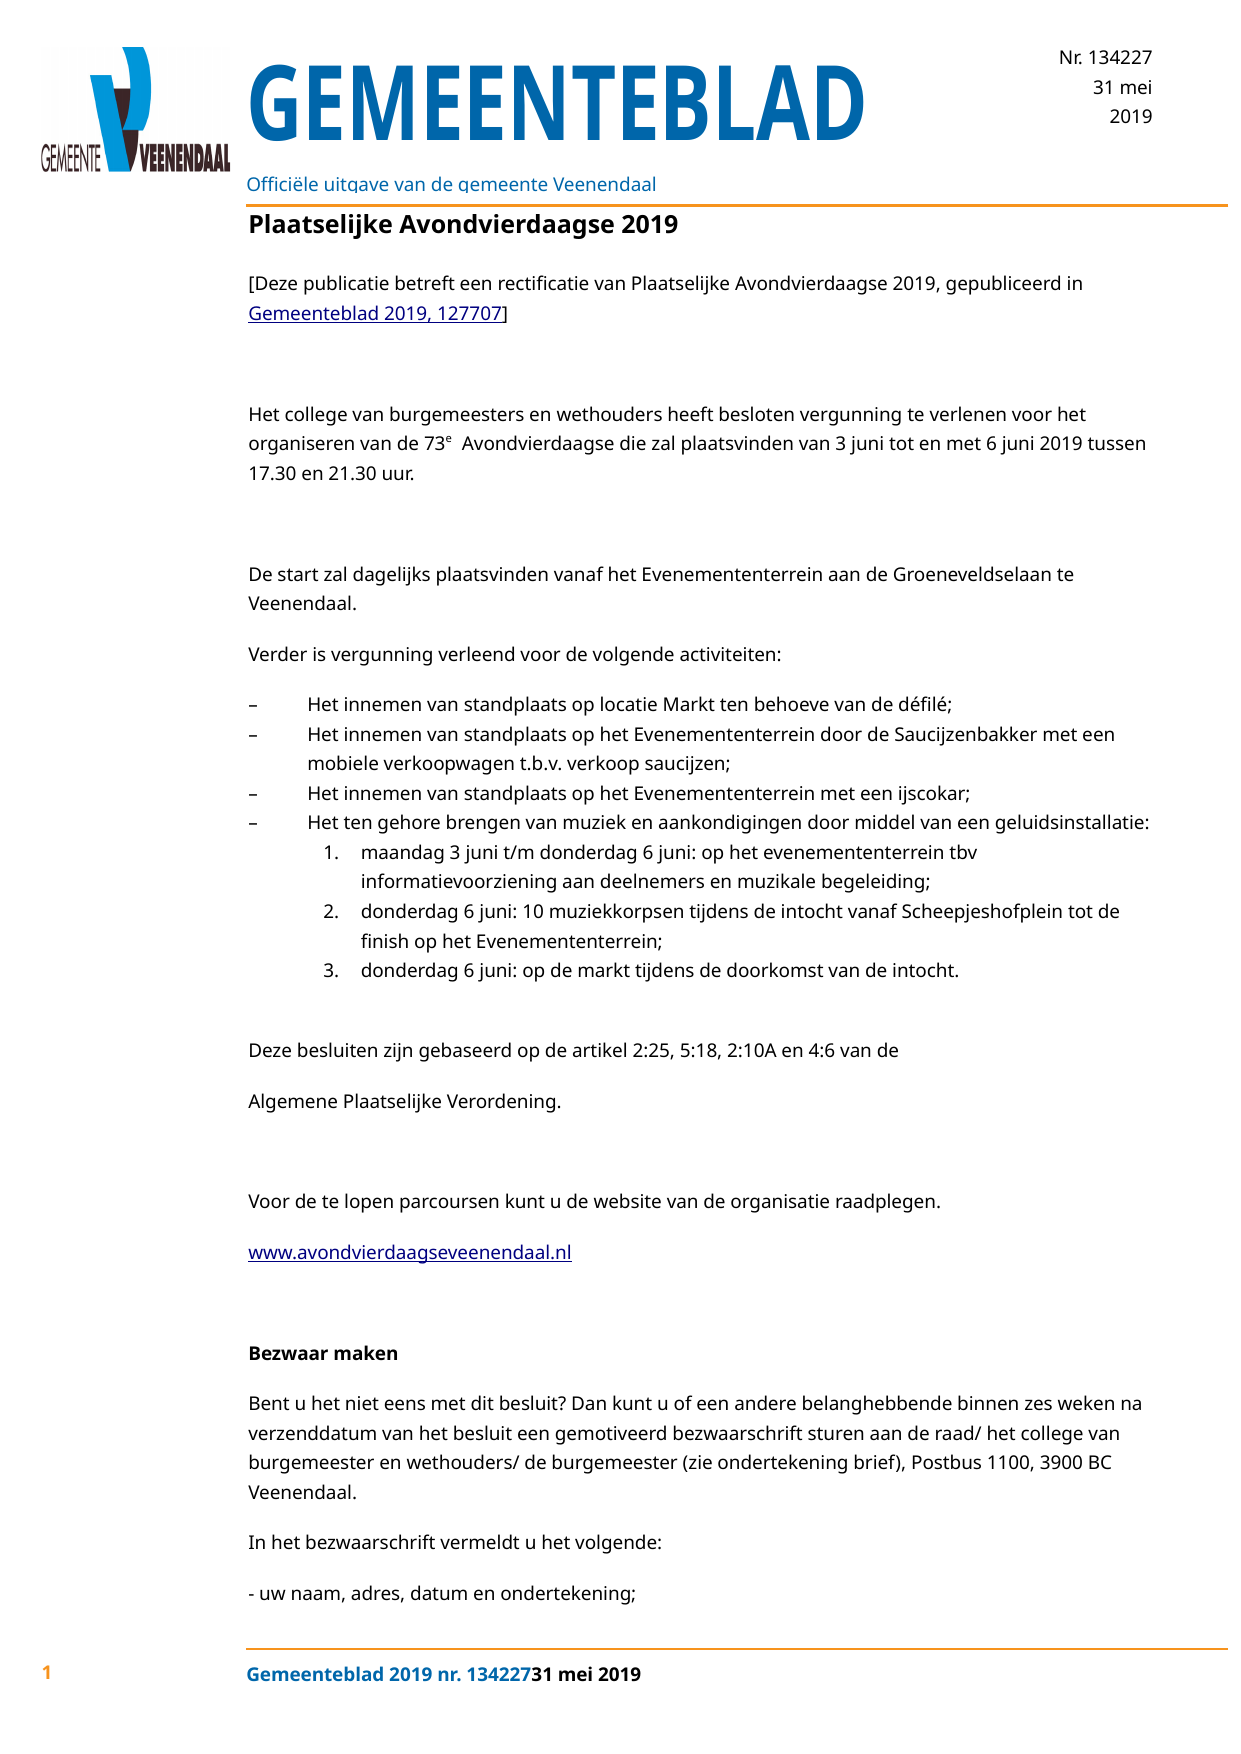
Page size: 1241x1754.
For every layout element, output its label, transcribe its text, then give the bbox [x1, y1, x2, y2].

text [Deze publicatie betreft een rectificatie van Plaatselijke Avondvierdaagse 2019, gepubliceerd in Gemeenteblad 2019, 127707] [248, 270, 1152, 326]
text Plaatselijke Avondvierdaagse 2019 [248, 207, 1152, 241]
text In het bezwaarschrift vermeldt u het volgende: [248, 1529, 1152, 1555]
list Het innemen van standplaats op het Evenemententerrein met een ijscokar; [248, 780, 1152, 806]
list donderdag 6 juni: op de markt tijdens de doorkomst van de intocht. [323, 957, 1152, 983]
text Deze besluiten zijn gebaseerd op de artikel 2:25, 5:18, 2:10A en 4:6 van de [248, 1037, 1152, 1063]
list Het innemen van standplaats op het Evenemententerrein door de Saucijzenbakker met een mobiele verkoopwagen t.b.v. verkoop saucijzen; [248, 721, 1152, 776]
text Bezwaar maken [248, 1340, 1152, 1366]
picture [41, 47, 130, 172]
text www.avondvierdaagseveenendaal.nl [248, 1239, 1152, 1265]
list Het innemen van standplaats op locatie Markt ten behoeve van de défilé; [248, 691, 1152, 717]
text Het college van burgemeesters en wethouders heeft besloten vergunning te verlenen voor het organiseren van de 73e Avondvierdaagse die zal plaatsvinden van 3 juni tot en met 6 juni 2019 tussen 17.30 en 21.30 uur. [248, 401, 1152, 486]
text Voor de te lopen parcoursen kunt u de website van de organisatie raadplegen. [248, 1189, 1152, 1214]
text De start zal dagelijks plaatsvinden vanaf het Evenemententerrein aan de Groeneveldselaan te Veenendaal. [248, 561, 1152, 616]
text Verder is vergunning verleend voor de volgende activiteiten: [248, 641, 1152, 666]
text Bent u het niet eens met dit besluit? Dan kunt u of een andere belanghebbende binnen zes weken na verzenddatum van het besluit een gemotiveerd bezwaarschrift sturen aan de raad/ het college van burgemeester en wethouders/ de burgemeester (zie ondertekening brief), Postbus 1100, 3900 BC Veenendaal. [248, 1390, 1152, 1505]
picture [123, 47, 231, 172]
list maandag 3 juni t/m donderdag 6 juni: op het evenemententerrein tbv informatievoorziening aan deelnemers en muzikale begeleiding; [323, 839, 1152, 894]
list Het ten gehore brengen van muziek en aankondigingen door middel van een geluidsinstallatie: [248, 809, 1152, 835]
text - uw naam, adres, datum en ondertekening; [248, 1580, 1152, 1606]
list donderdag 6 juni: 10 muziekkorpsen tijdens de intocht vanaf Scheepjeshofplein tot de finish op het Evenemententerrein; [323, 898, 1152, 953]
text Algemene Plaatselijke Verordening. [248, 1088, 1152, 1113]
